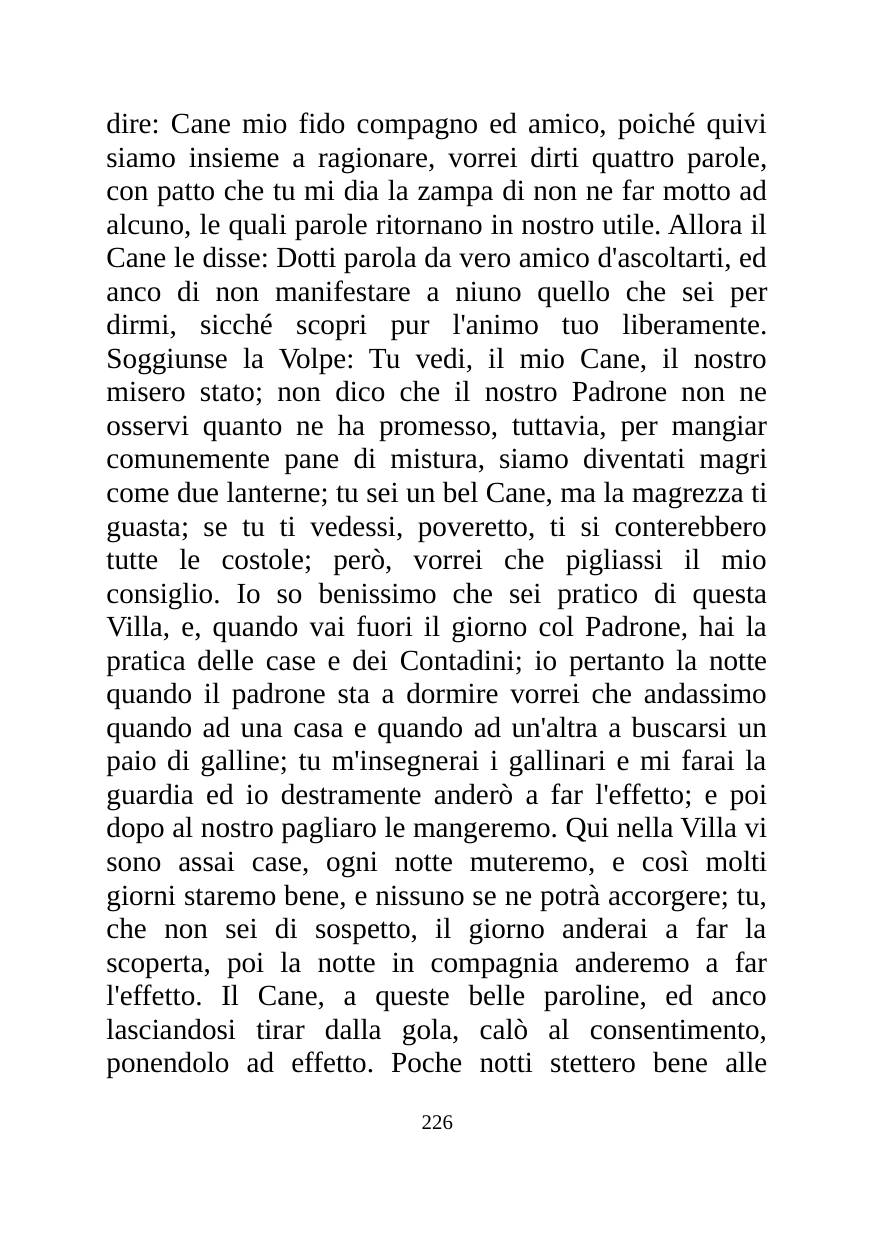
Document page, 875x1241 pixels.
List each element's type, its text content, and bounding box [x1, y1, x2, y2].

text dire: Cane mio fido compagno ed amico, poiché quivi siamo insieme a ragionare, vorrei dirti quattro parole, con patto che tu mi dia la zampa di non ne far motto ad alcuno, le quali parole ritornano in nostro utile. Allora il Cane le disse: Dotti parola da vero amico d'ascoltarti, ed anco di non manifestare a niuno quello che sei per dirmi, sicché scopri pur l'animo tuo liberamente. Soggiunse la Volpe: Tu vedi, il mio Cane, il nostro misero stato; non dico che il nostro Padrone non ne osservi quanto ne ha promesso, tuttavia, per mangiar comunemente pane di mistura, siamo diventati magri come due lanterne; tu sei un bel Cane, ma la magrezza ti guasta; se tu ti vedessi, poveretto, ti si conterebbero tutte le costole; però, vorrei che pigliassi il mio consiglio. Io so benissimo che sei pratico di questa Villa, e, quando vai fuori il giorno col Padrone, hai la pratica delle case e dei Contadini; io pertanto la notte quando il padrone sta a dormire vorrei che andassimo quando ad una casa e quando ad un'altra a buscarsi un paio di galline; tu m'insegnerai i gallinari e mi farai la guardia ed io destramente anderò a far l'effetto; e poi dopo al nostro pagliaro le mangeremo. Qui nella Villa vi sono assai case, ogni notte muteremo, e così molti giorni staremo bene, e nissuno se ne potrà accorgere; tu, che non sei di sospetto, il giorno anderai a far la scoperta, poi la notte in compagnia anderemo a far l'effetto. Il Cane, a queste belle paroline, ed anco lasciandosi tirar dalla gola, calò al consentimento, ponendolo ad effetto. Poche notti stettero bene alle [106, 106, 768, 1079]
